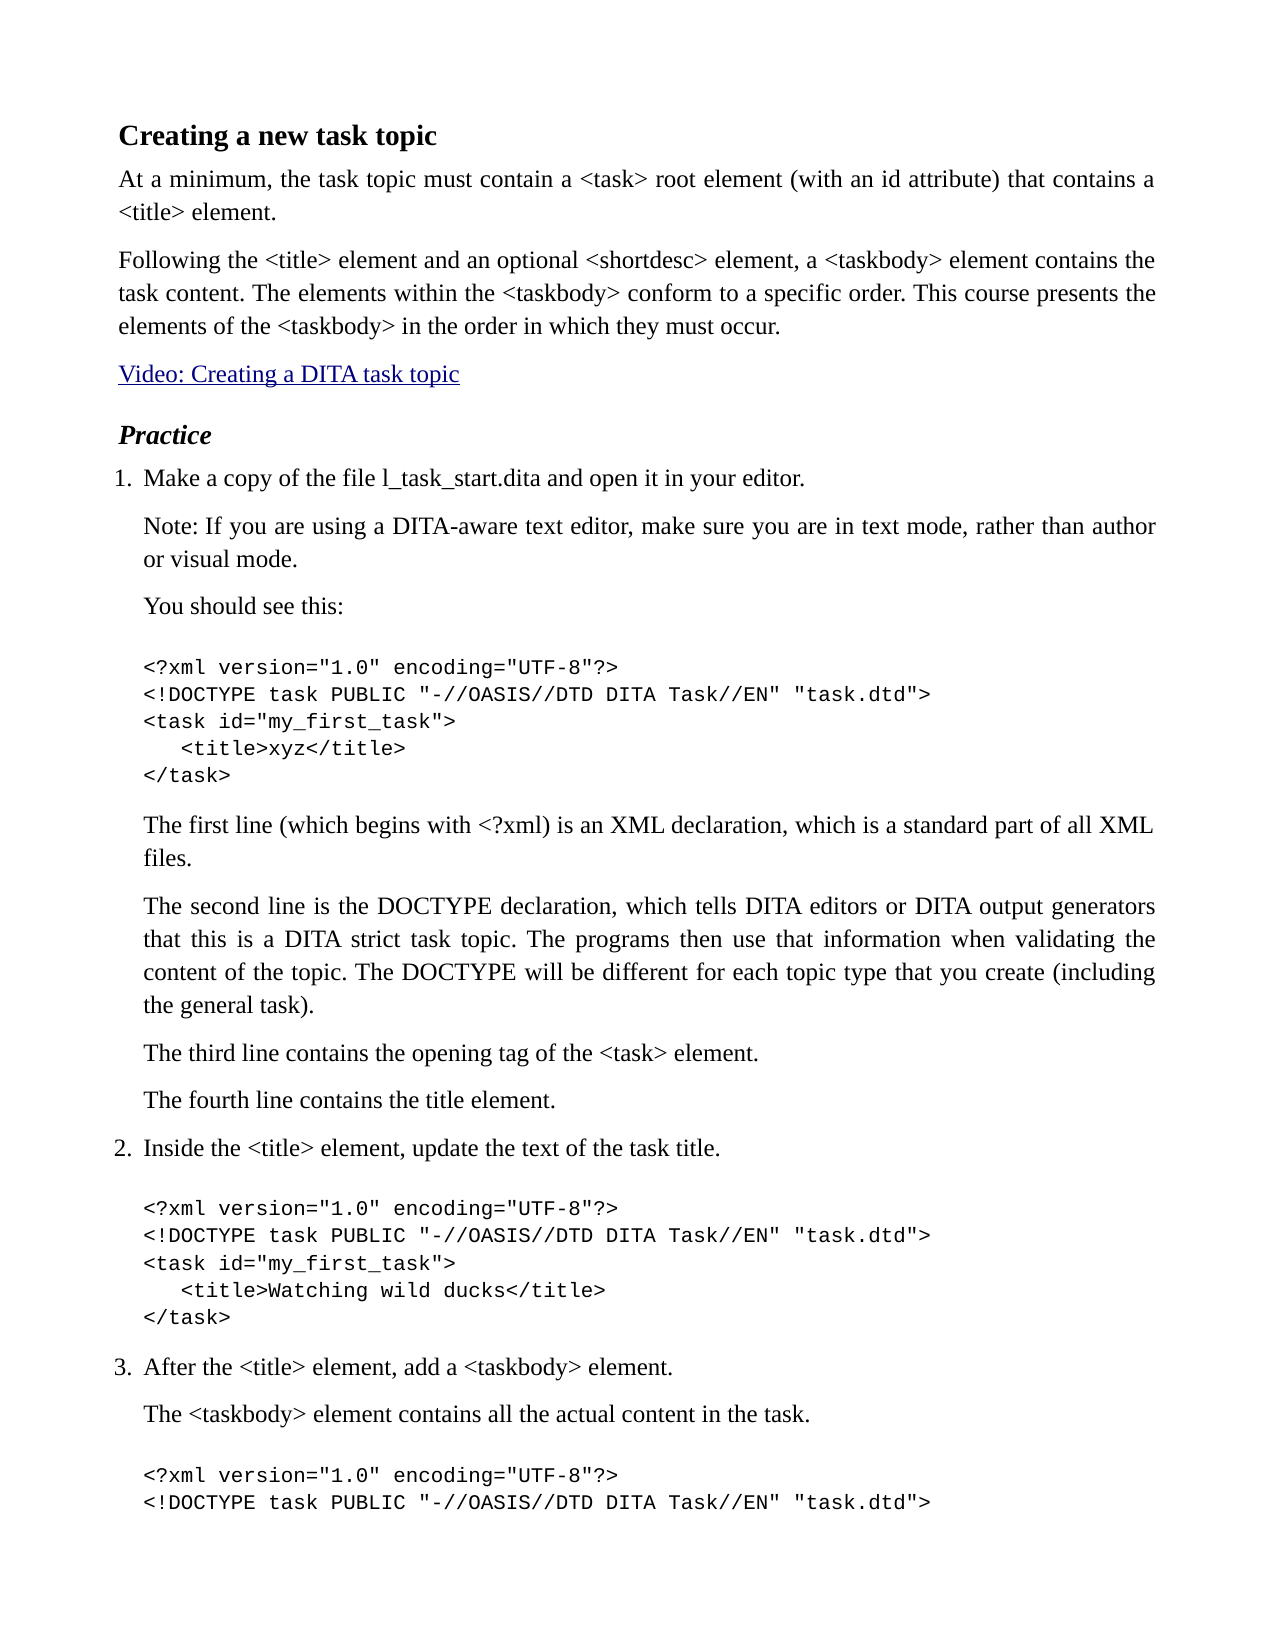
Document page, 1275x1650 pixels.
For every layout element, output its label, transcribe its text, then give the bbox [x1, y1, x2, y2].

subtitle Practice [118, 419, 1157, 451]
subtitle Creating a new task topic [118, 118, 1157, 152]
list The first line (which begins with <?xml) is an XML declaration, which is a standard part of all XML files. [118, 810, 1157, 872]
list The second line is the DOCTYPE declaration, which tells DITA editors or DITA output generators that this is a DITA strict task topic. The programs then use that information when validating the content of the topic. The DOCTYPE will be different for each topic type that you create (including the general task). [118, 891, 1157, 1019]
list Note: If you are using a DITA-aware text editor, make sure you are in text mode, rather than author or visual mode. [118, 511, 1157, 572]
list Inside the <title> element, update the text of the task title. [118, 1133, 1157, 1162]
list After the <title> element, add a <taskbody> element. [118, 1352, 1157, 1381]
list <?xml version="1.0" encoding="UTF-8"?> <!DOCTYPE task PUBLIC "-//OASIS//DTD DITA Task//EN" "task.dtd"> [118, 1465, 1157, 1516]
list Make a copy of the file l_task_start.dita and open it in your editor. [118, 463, 1157, 492]
list You should see this: [118, 591, 1157, 620]
text Video: Creating a DITA task topic [118, 359, 1157, 387]
list <?xml version="1.0" encoding="UTF-8"?> <!DOCTYPE task PUBLIC "-//OASIS//DTD DITA Task//EN" "task.dtd"> <task id="my_first_task"> <title>xyz</title> </task> [118, 657, 1157, 789]
text At a minimum, the task topic must contain a <task> root element (with an id attribute) that contains a <title> element. [118, 164, 1157, 226]
list The <taskbody> element contains all the actual content in the task. [118, 1399, 1157, 1428]
list The fourth line contains the title element. [118, 1085, 1157, 1114]
list <?xml version="1.0" encoding="UTF-8"?> <!DOCTYPE task PUBLIC "-//OASIS//DTD DITA Task//EN" "task.dtd"> <task id="my_first_task"> <title>Watching wild ducks</title> </task> [118, 1198, 1157, 1331]
text Following the <title> element and an optional <shortdesc> element, a <taskbody> element contains the task content. The elements within the <taskbody> conform to a specific order. This course presents the elements of the <taskbody> in the order in which they must occur. [118, 245, 1157, 340]
list The third line contains the opening tag of the <task> element. [118, 1038, 1157, 1066]
